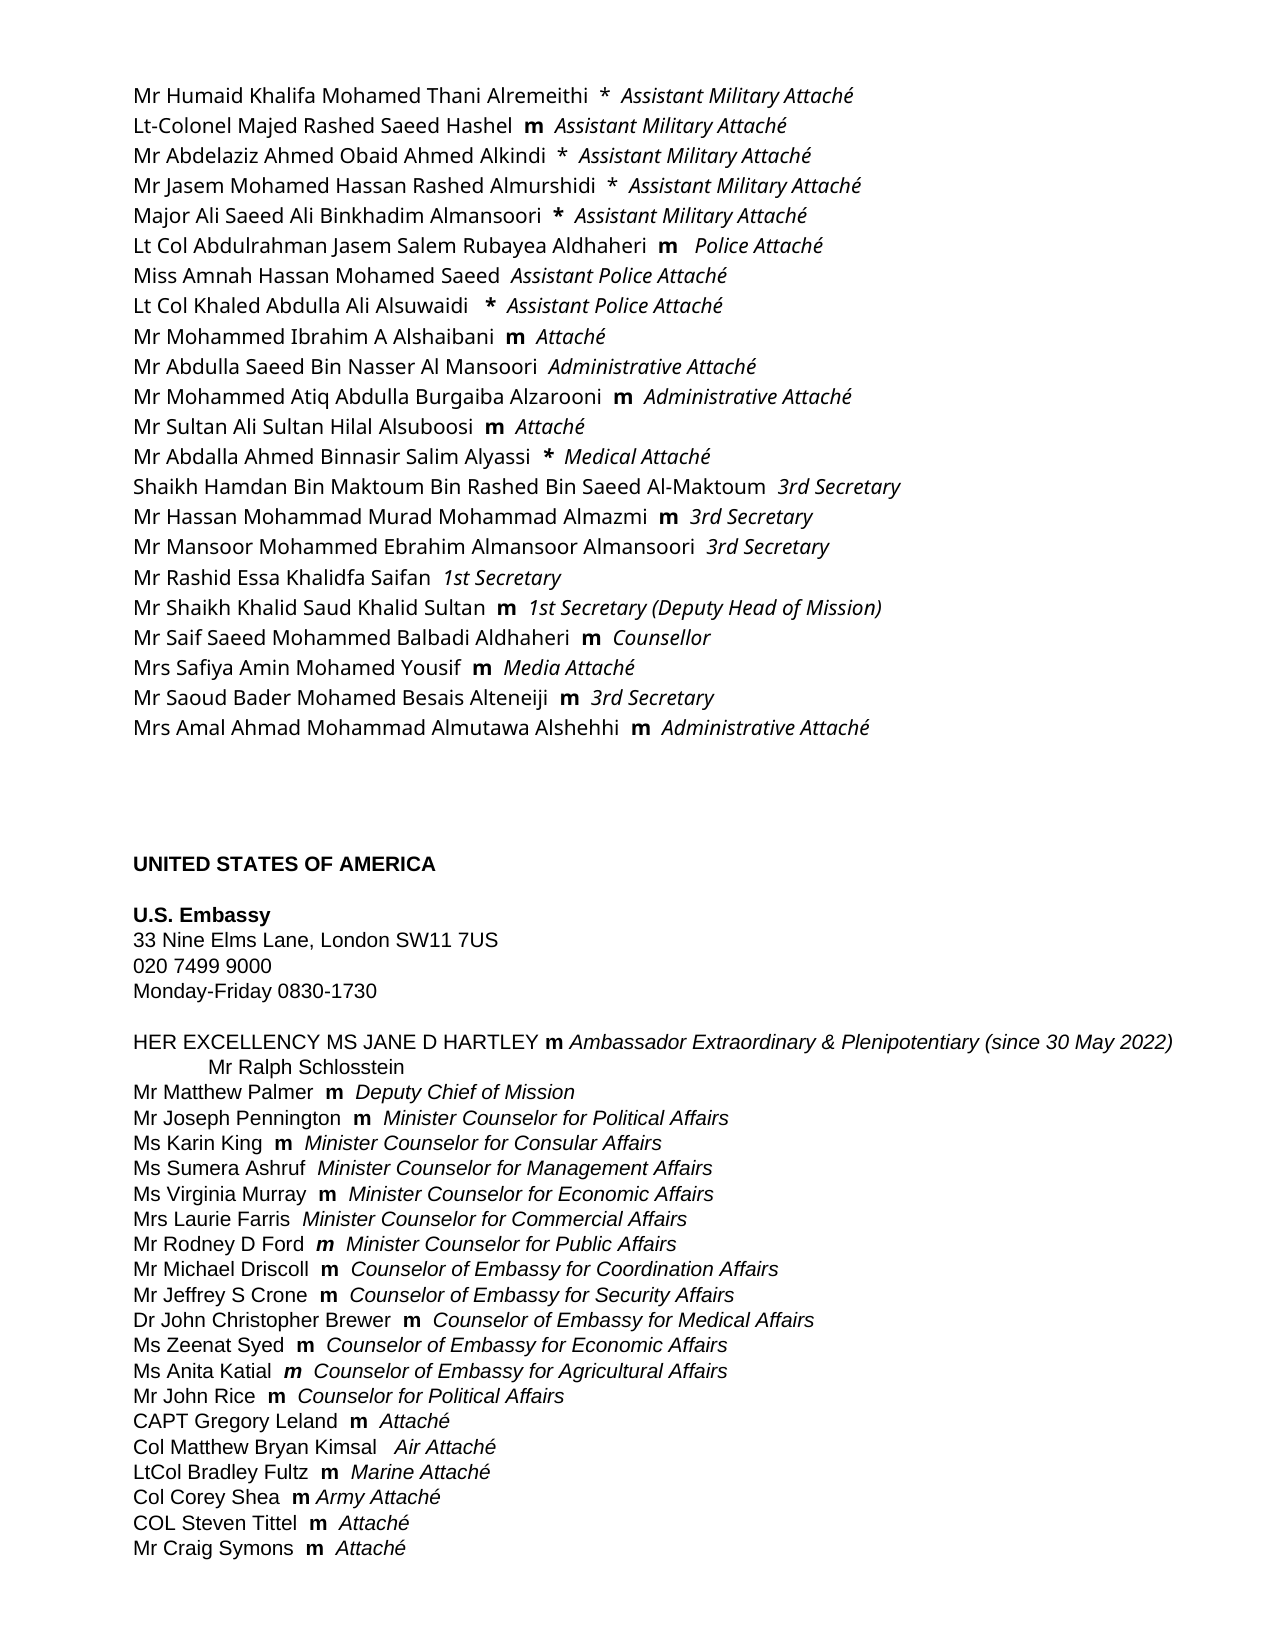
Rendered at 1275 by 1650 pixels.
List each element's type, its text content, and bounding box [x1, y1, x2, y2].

text Mrs Amal Ahmad Mohammad Almutawa Alshehhi m Administrative Attaché [133, 713, 1181, 742]
text Dr John Christopher Brewer m Counselor of Embassy for Medical Affairs [133, 1308, 1181, 1332]
text Mr Abdulla Saeed Bin Nasser Al Mansoori Administrative Attaché [133, 352, 1181, 380]
text Mr Abdalla Ahmed Binnasir Salim Alyassi * Medical Attaché [133, 442, 1181, 471]
text Mr Shaikh Khalid Saud Khalid Sultan m 1st Secretary (Deputy Head of Mission) [133, 593, 1181, 621]
text Mr Sultan Ali Sultan Hilal Alsuboosi m Attaché [133, 412, 1181, 441]
text Ms Anita Katial m Counselor of Embassy for Agricultural Affairs [133, 1358, 1181, 1382]
text Lt-Colonel Majed Rashed Saeed Hashel m Assistant Military Attaché [133, 111, 1181, 139]
text Mr Michael Driscoll m Counselor of Embassy for Coordination Affairs [133, 1257, 1181, 1281]
text Mr Craig Symons m Attaché [133, 1536, 1181, 1560]
text Mr Humaid Khalifa Mohamed Thani Alremeithi * Assistant Military Attaché [133, 81, 1181, 109]
text Col Matthew Bryan Kimsal Air Attaché [133, 1434, 1181, 1458]
text Ms Sumera Ashruf Minister Counselor for Management Affairs [133, 1156, 1181, 1180]
text Mr Matthew Palmer m Deputy Chief of Mission [133, 1080, 1181, 1104]
text Mr Joseph Pennington m Minister Counselor for Political Affairs [133, 1105, 1181, 1129]
text Miss Amnah Hassan Mohamed Saeed Assistant Police Attaché [133, 262, 1181, 290]
text Mr Ralph Schlosstein [133, 1055, 1181, 1079]
text CAPT Gregory Leland m Attaché [133, 1409, 1181, 1433]
text Mr Mohammed Ibrahim A Alshaibani m Attaché [133, 322, 1181, 350]
text 33 Nine Elms Lane, London SW11 7US [133, 928, 1181, 952]
text Mr Jasem Mohamed Hassan Rashed Almurshidi * Assistant Military Attaché [133, 171, 1181, 200]
text Mr Rashid Essa Khalidfa Saifan 1st Secretary [133, 563, 1181, 591]
text Monday-Friday 0830-1730 [133, 979, 1181, 1003]
text Ms Virginia Murray m Minister Counselor for Economic Affairs [133, 1181, 1181, 1205]
text Mr Saoud Bader Mohamed Besais Alteneiji m 3rd Secretary [133, 683, 1181, 711]
text Mr Mansoor Mohammed Ebrahim Almansoor Almansoori 3rd Secretary [133, 532, 1181, 561]
text 020 7499 9000 [133, 953, 1181, 977]
text COL Steven Tittel m Attaché [133, 1510, 1181, 1534]
text Mr Mohammed Atiq Abdulla Burgaiba Alzarooni m Administrative Attaché [133, 382, 1181, 410]
text Shaikh Hamdan Bin Maktoum Bin Rashed Bin Saeed Al-Maktoum 3rd Secretary [133, 472, 1181, 501]
text Mr Saif Saeed Mohammed Balbadi Aldhaheri m Counsellor [133, 623, 1181, 651]
text Lt Col Abdulrahman Jasem Salem Rubayea Aldhaheri m Police Attaché [133, 231, 1181, 260]
text UNITED STATES OF AMERICA [133, 852, 1181, 876]
text LtCol Bradley Fultz m Marine Attaché [133, 1460, 1181, 1484]
text HER EXCELLENCY MS JANE D HARTLEY m Ambassador Extraordinary & Plenipotentiary (since 30 May 2022) [133, 1029, 1181, 1053]
text Ms Zeenat Syed m Counselor of Embassy for Economic Affairs [133, 1333, 1181, 1357]
text Ms Karin King m Minister Counselor for Consular Affairs [133, 1131, 1181, 1155]
text Major Ali Saeed Ali Binkhadim Almansoori * Assistant Military Attaché [133, 201, 1181, 230]
text Mr Jeffrey S Crone m Counselor of Embassy for Security Affairs [133, 1283, 1181, 1307]
text Col Corey Shea m Army Attaché [133, 1485, 1181, 1509]
text Mr John Rice m Counselor for Political Affairs [133, 1384, 1181, 1408]
text Mrs Laurie Farris Minister Counselor for Commercial Affairs [133, 1207, 1181, 1231]
text Mr Hassan Mohammad Murad Mohammad Almazmi m 3rd Secretary [133, 502, 1181, 531]
text Mrs Safiya Amin Mohamed Yousif m Media Attaché [133, 653, 1181, 681]
text Lt Col Khaled Abdulla Ali Alsuwaidi * Assistant Police Attaché [133, 292, 1181, 320]
text Mr Abdelaziz Ahmed Obaid Ahmed Alkindi * Assistant Military Attaché [133, 141, 1181, 169]
text U.S. Embassy [133, 903, 1181, 927]
text Mr Rodney D Ford m Minister Counselor for Public Affairs [133, 1232, 1181, 1256]
